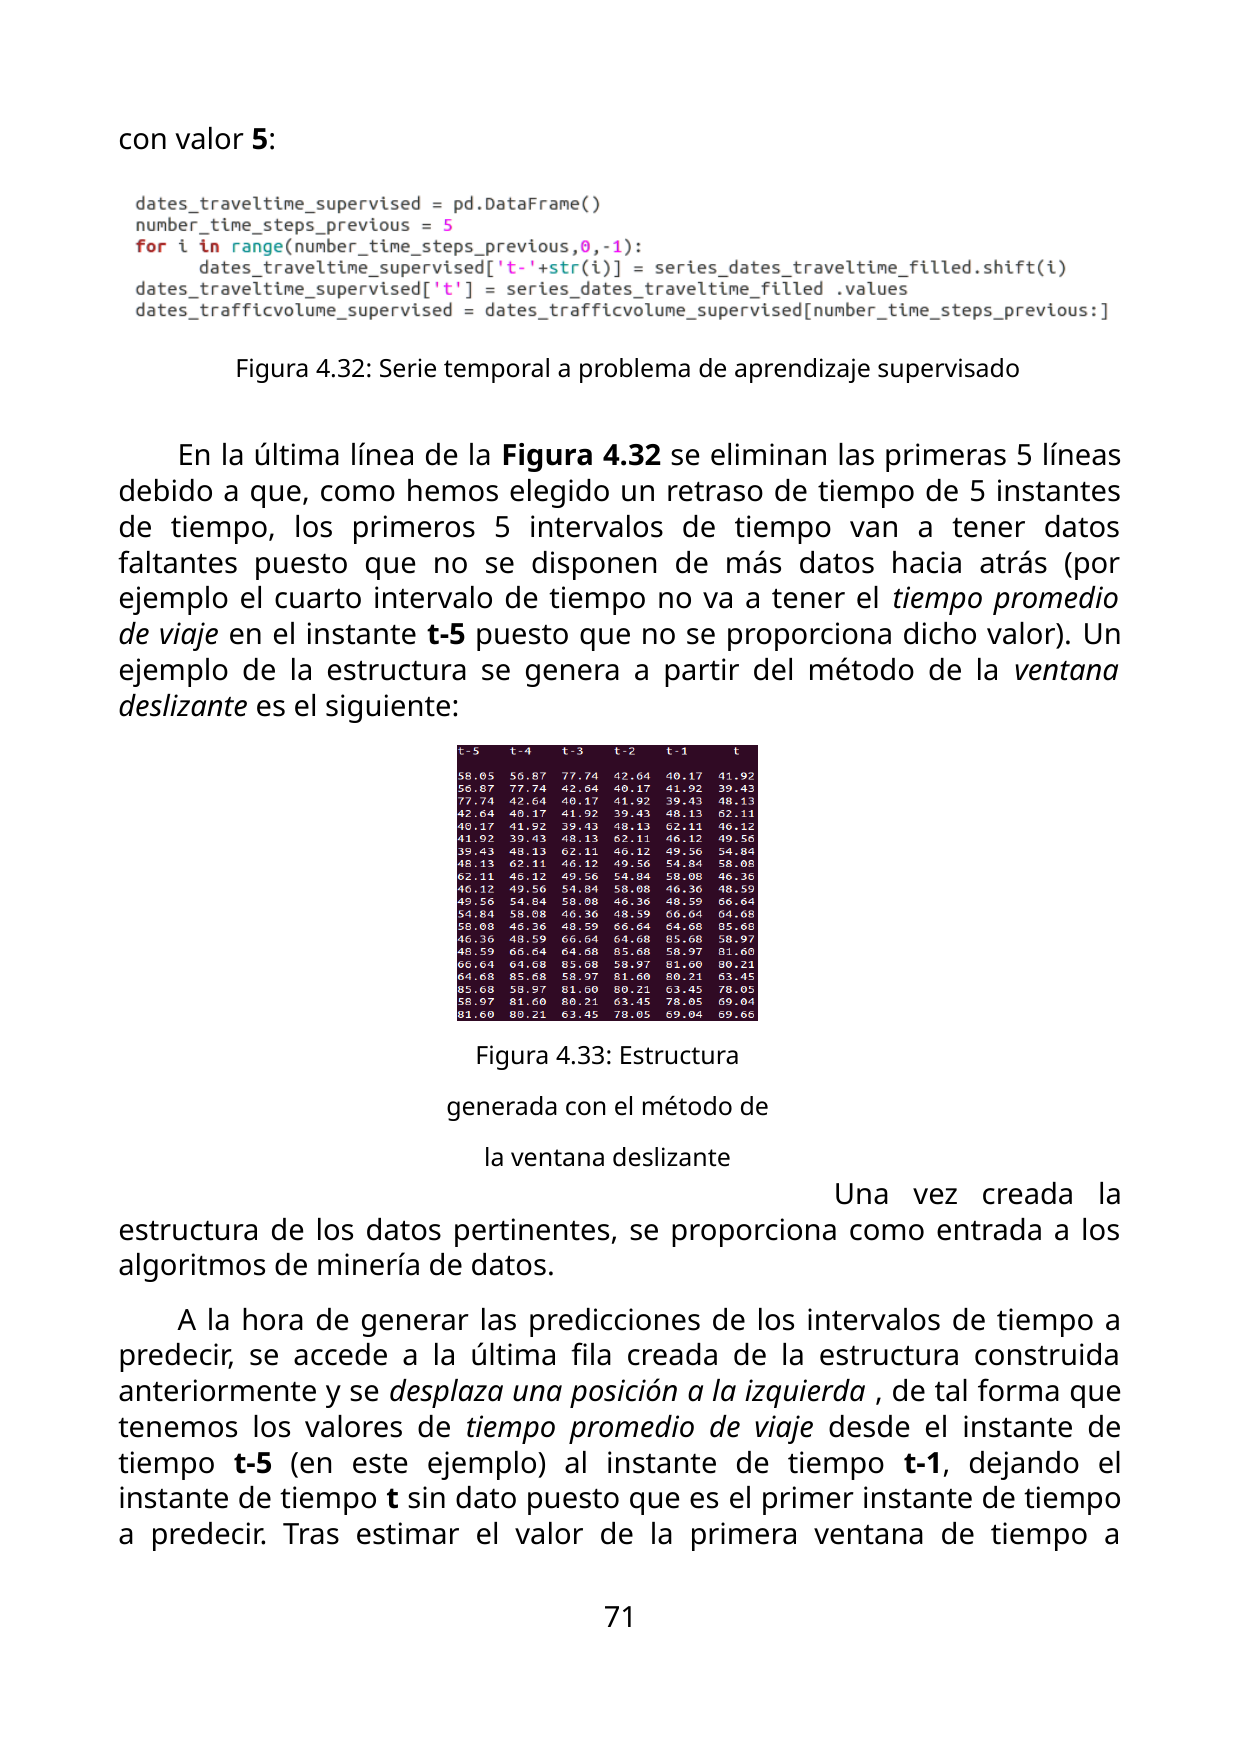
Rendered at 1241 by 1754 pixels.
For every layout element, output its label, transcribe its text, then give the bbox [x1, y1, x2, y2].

text Una vez creada la estructura de los datos pertinentes, se proporciona como entrada a los algoritmos de minería de datos. [118, 1173, 1122, 1284]
text con valor 5: [118, 118, 1122, 158]
text Figura 4.33: Estructura generada con el método de la ventana deslizante [440, 1021, 774, 1174]
text A la hora de generar las predicciones de los intervalos de tiempo a predecir, se accede a la última fila creada de la estructura construida anteriormente y se desplaza una posición a la izquierda , de tal forma que tenemos los valores de tiempo promedio de viaje desde el instante de tiempo t-5 (en este ejemplo) al instante de tiempo t-1, dejando el instante de tiempo t sin dato puesto que es el primer instante de tiempo a predecir. Tras estimar el valor de la primera ventana de tiempo a [118, 1299, 1122, 1553]
picture [457, 745, 758, 1021]
text En la última línea de la Figura 4.32 se eliminan las primeras 5 líneas debido a que, como hemos elegido un retraso de tiempo de 5 instantes de tiempo, los primeros 5 intervalos de tiempo van a tener datos faltantes puesto que no se disponen de más datos hacia atrás (por ejemplo el cuarto intervalo de tiempo no va a tener el tiempo promedio de viaje en el instante t-5 puesto que no se proporciona dicho valor). Un ejemplo de la estructura se genera a partir del método de la ventana deslizante es el siguiente: [118, 435, 1122, 724]
text Figura 4.32: Serie temporal a problema de aprendizaje supervisado [126, 334, 1130, 384]
picture [126, 192, 1130, 334]
